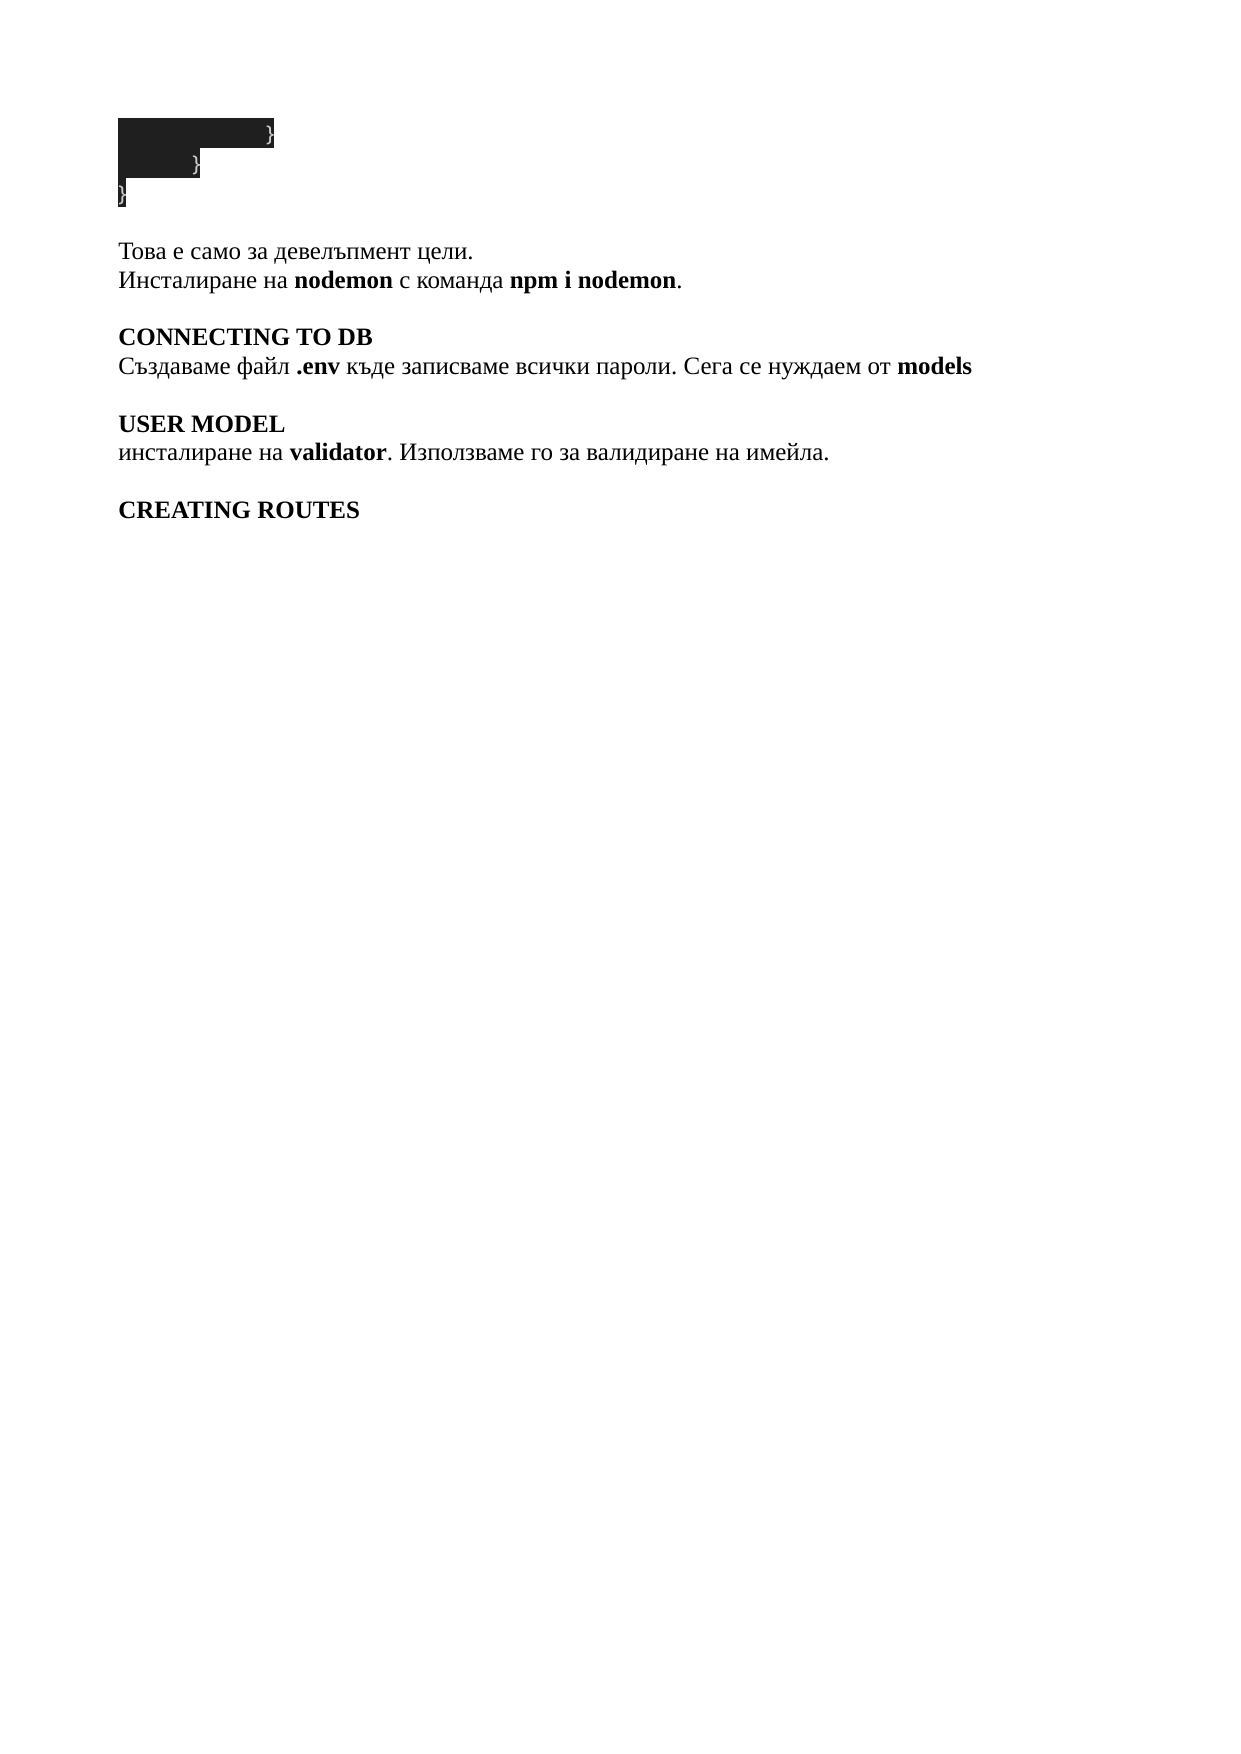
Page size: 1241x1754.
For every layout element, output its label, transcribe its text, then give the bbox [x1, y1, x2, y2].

text Инсталиране на nodemon с команда npm i nodemon. [118, 265, 1122, 294]
text Това е само за девелъпмент цели. [118, 236, 1122, 265]
text Създаваме файл .env къде записваме всички пароли. Сега се нуждаем от models [118, 351, 1122, 380]
text инсталиране на validator. Използваме го за валидиране на имейла. [118, 437, 1122, 466]
text } [118, 118, 1122, 148]
text USER MODEL [118, 409, 1122, 437]
text CONNECTING TO DB [118, 322, 1122, 351]
text } [118, 178, 1122, 207]
text } [118, 148, 1122, 178]
text CREATING ROUTES [118, 495, 1122, 524]
